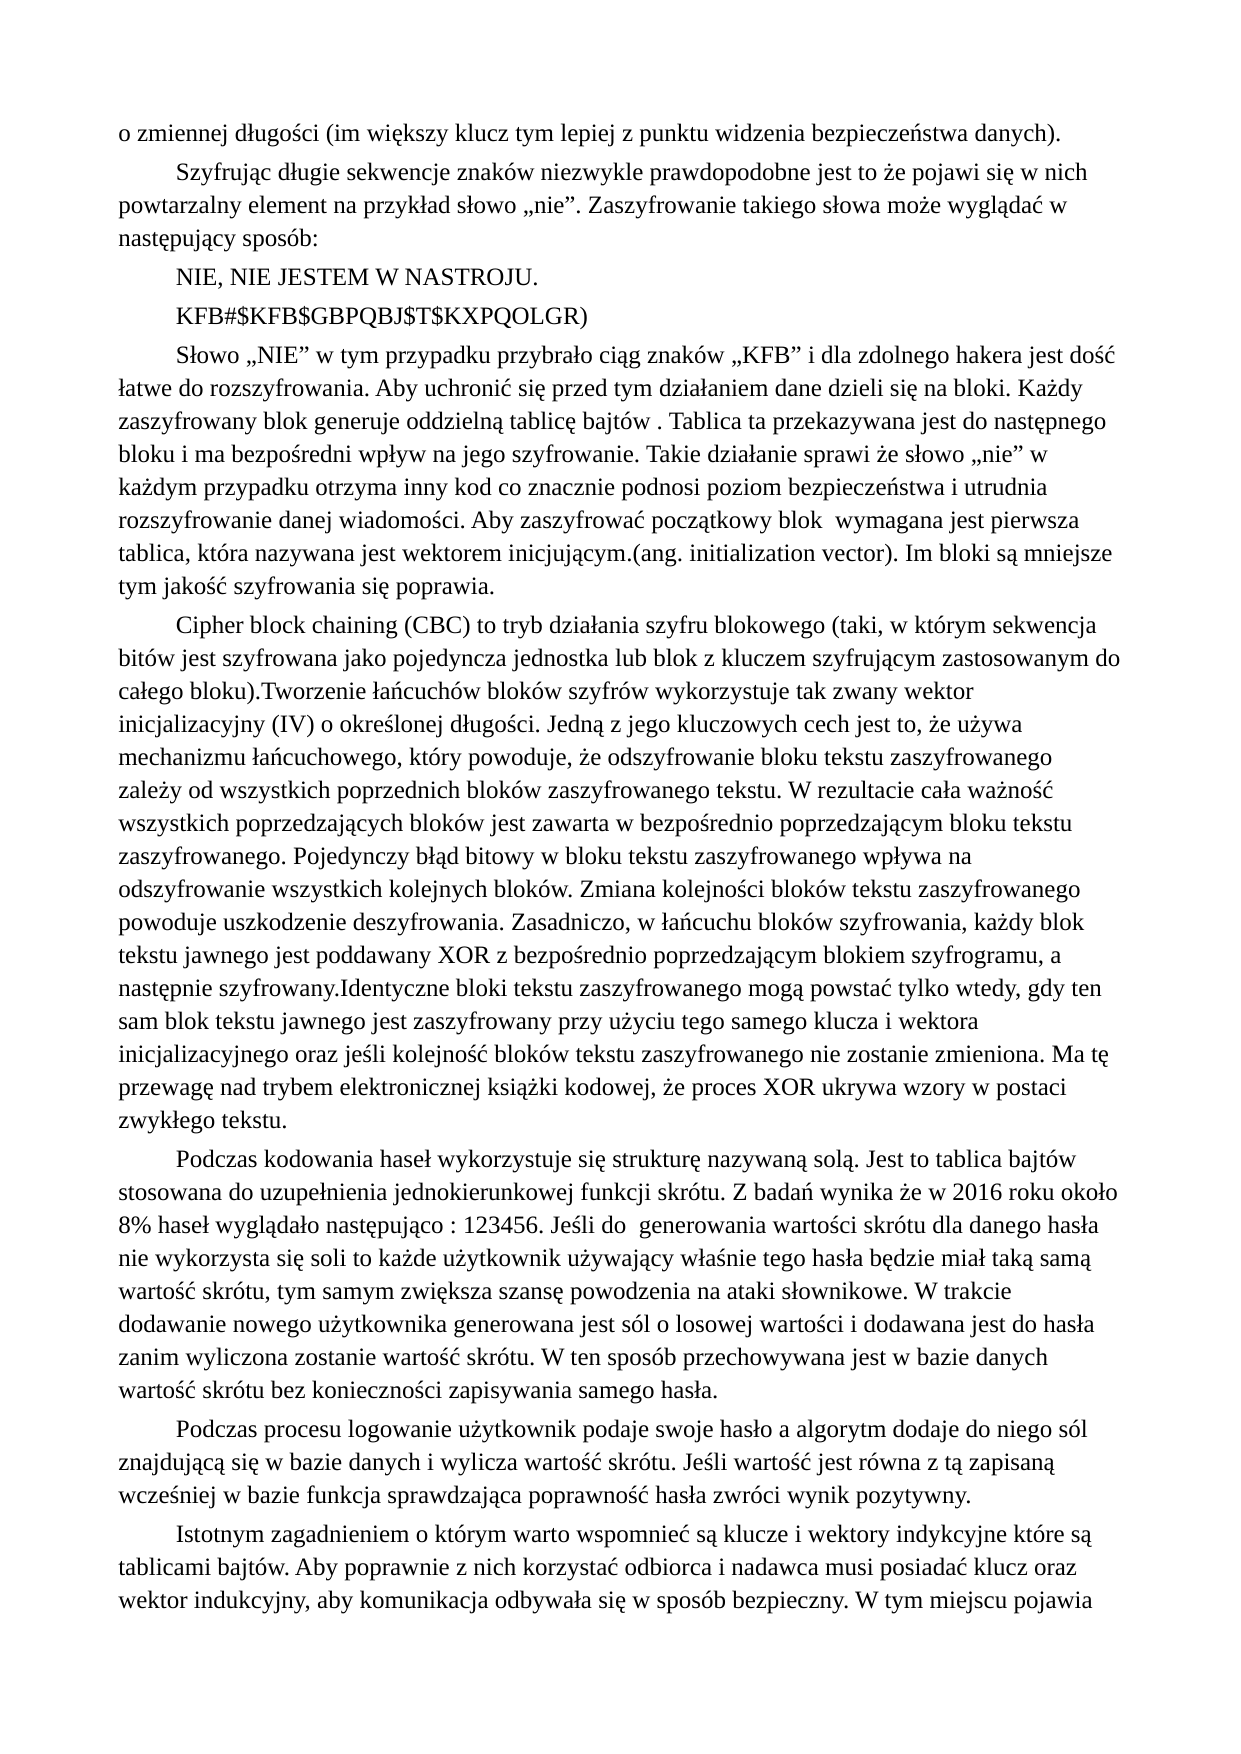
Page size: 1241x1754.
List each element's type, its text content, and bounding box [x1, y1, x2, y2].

text KFB#$KFB$GBPQBJ$T$KXPQOLGR) [118, 301, 1122, 330]
text Szyfrując długie sekwencje znaków niezwykle prawdopodobne jest to że pojawi się w nich powtarzalny element na przykład słowo „nie”. Zaszyfrowanie takiego słowa może wyglądać w następujący sposób: [118, 157, 1122, 252]
text Cipher block chaining (CBC) to tryb działania szyfru blokowego (taki, w którym sekwencja bitów jest szyfrowana jako pojedyncza jednostka lub blok z kluczem szyfrującym zastosowanym do całego bloku).Tworzenie łańcuchów bloków szyfrów wykorzystuje tak zwany wektor inicjalizacyjny (IV) o określonej długości. Jedną z jego kluczowych cech jest to, że używa mechanizmu łańcuchowego, który powoduje, że odszyfrowanie bloku tekstu zaszyfrowanego zależy od wszystkich poprzednich bloków zaszyfrowanego tekstu. W rezultacie cała ważność wszystkich poprzedzających bloków jest zawarta w bezpośrednio poprzedzającym bloku tekstu zaszyfrowanego. Pojedynczy błąd bitowy w bloku tekstu zaszyfrowanego wpływa na odszyfrowanie wszystkich kolejnych bloków. Zmiana kolejności bloków tekstu zaszyfrowanego powoduje uszkodzenie deszyfrowania. Zasadniczo, w łańcuchu bloków szyfrowania, każdy blok tekstu jawnego jest poddawany XOR z bezpośrednio poprzedzającym blokiem szyfrogramu, a następnie szyfrowany.Identyczne bloki tekstu zaszyfrowanego mogą powstać tylko wtedy, gdy ten sam blok tekstu jawnego jest zaszyfrowany przy użyciu tego samego klucza i wektora inicjalizacyjnego oraz jeśli kolejność bloków tekstu zaszyfrowanego nie zostanie zmieniona. Ma tę przewagę nad trybem elektronicznej książki kodowej, że proces XOR ukrywa wzory w postaci zwykłego tekstu. [118, 610, 1122, 1134]
text Istotnym zagadnieniem o którym warto wspomnieć są klucze i wektory indykcyjne które są tablicami bajtów. Aby poprawnie z nich korzystać odbiorca i nadawca musi posiadać klucz oraz wektor indukcyjny, aby komunikacja odbywała się w sposób bezpieczny. W tym miejscu pojawia [118, 1519, 1122, 1614]
text Słowo „NIE” w tym przypadku przybrało ciąg znaków „KFB” i dla zdolnego hakera jest dość łatwe do rozszyfrowania. Aby uchronić się przed tym działaniem dane dzieli się na bloki. Każdy zaszyfrowany blok generuje oddzielną tablicę bajtów . Tablica ta przekazywana jest do następnego bloku i ma bezpośredni wpływ na jego szyfrowanie. Takie działanie sprawi że słowo „nie” w każdym przypadku otrzyma inny kod co znacznie podnosi poziom bezpieczeństwa i utrudnia rozszyfrowanie danej wiadomości. Aby zaszyfrować początkowy blok wymagana jest pierwsza tablica, która nazywana jest wektorem inicjującym.(ang. initialization vector). Im bloki są mniejsze tym jakość szyfrowania się poprawia. [118, 340, 1122, 600]
text o zmiennej długości (im większy klucz tym lepiej z punktu widzenia bezpieczeństwa danych). [118, 118, 1122, 147]
text Podczas procesu logowanie użytkownik podaje swoje hasło a algorytm dodaje do niego sól znajdującą się w bazie danych i wylicza wartość skrótu. Jeśli wartość jest równa z tą zapisaną wcześniej w bazie funkcja sprawdzająca poprawność hasła zwróci wynik pozytywny. [118, 1414, 1122, 1509]
text NIE, NIE JESTEM W NASTROJU. [118, 262, 1122, 291]
text Podczas kodowania haseł wykorzystuje się strukturę nazywaną solą. Jest to tablica bajtów stosowana do uzupełnienia jednokierunkowej funkcji skrótu. Z badań wynika że w 2016 roku około 8% haseł wyglądało następująco : 123456. Jeśli do generowania wartości skrótu dla danego hasła nie wykorzysta się soli to każde użytkownik używający właśnie tego hasła będzie miał taką samą wartość skrótu, tym samym zwiększa szansę powodzenia na ataki słownikowe. W trakcie dodawanie nowego użytkownika generowana jest sól o losowej wartości i dodawana jest do hasła zanim wyliczona zostanie wartość skrótu. W ten sposób przechowywana jest w bazie danych wartość skrótu bez konieczności zapisywania samego hasła. [118, 1144, 1122, 1404]
